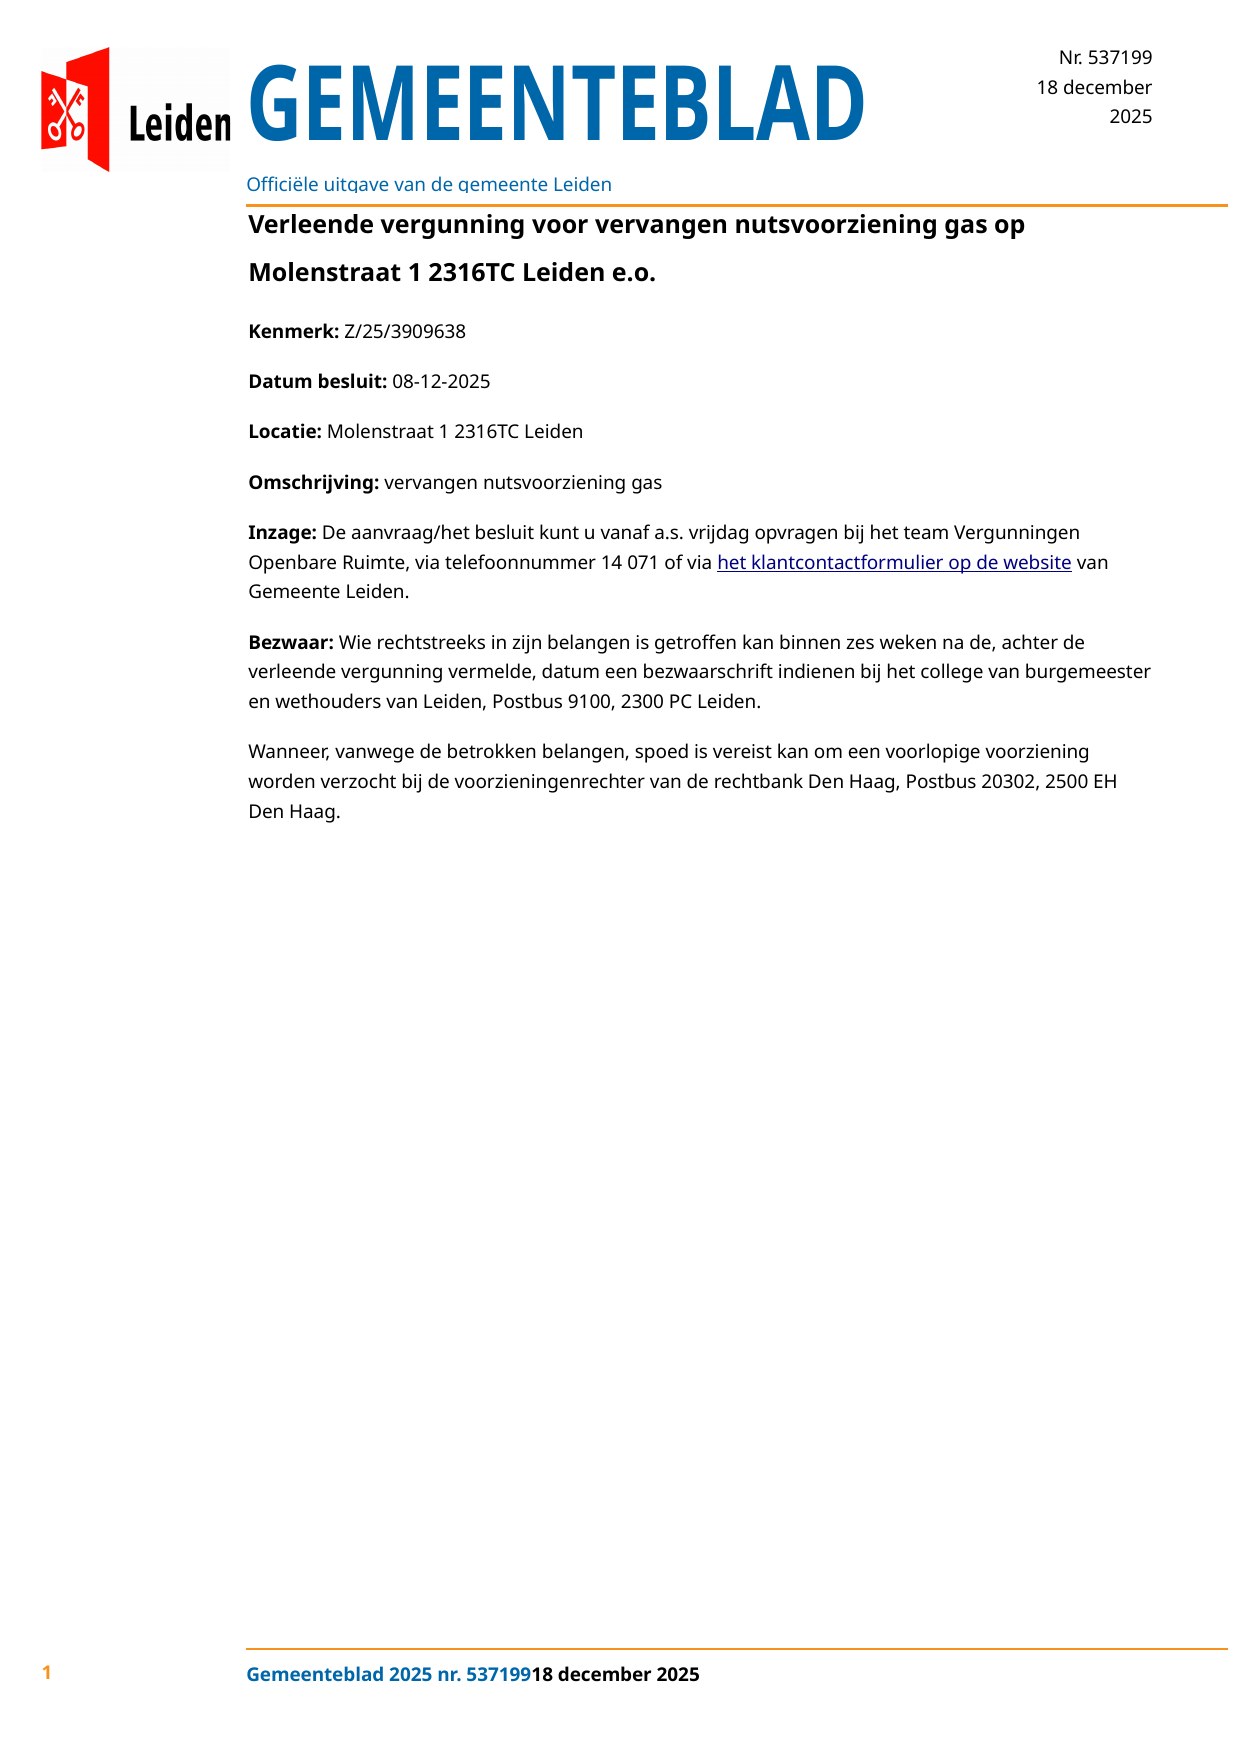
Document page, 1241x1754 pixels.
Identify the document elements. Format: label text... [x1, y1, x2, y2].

text Inzage: De aanvraag/het besluit kunt u vanaf a.s. vrijdag opvragen bij het team Vergunningen Openbare Ruimte, via telefoonnummer 14 071 of via het klantcontactformulier op de website van Gemeente Leiden. [248, 519, 1152, 604]
text Locatie: Molenstraat 1 2316TC Leiden [248, 419, 1152, 444]
picture [41, 47, 231, 172]
text Wanneer, vanwege de betrokken belangen, spoed is vereist kan om een voorlopige voorziening worden verzocht bij de voorzieningenrechter van de rechtbank Den Haag, Postbus 20302, 2500 EH Den Haag. [248, 739, 1152, 824]
text Verleende vergunning voor vervangen nutsvoorziening gas op Molenstraat 1 2316TC Leiden e.o. [248, 207, 1152, 288]
text Bezwaar: Wie rechtstreeks in zijn belangen is getroffen kan binnen zes weken na de, achter de verleende vergunning vermelde, datum een bezwaarschrift indienen bij het college van burgemeester en wethouders van Leiden, Postbus 9100, 2300 PC Leiden. [248, 629, 1152, 714]
text Datum besluit: 08-12-2025 [248, 368, 1152, 394]
text Omschrijving: vervangen nutsvoorziening gas [248, 469, 1152, 495]
text Kenmerk: Z/25/3909638 [248, 318, 1152, 344]
